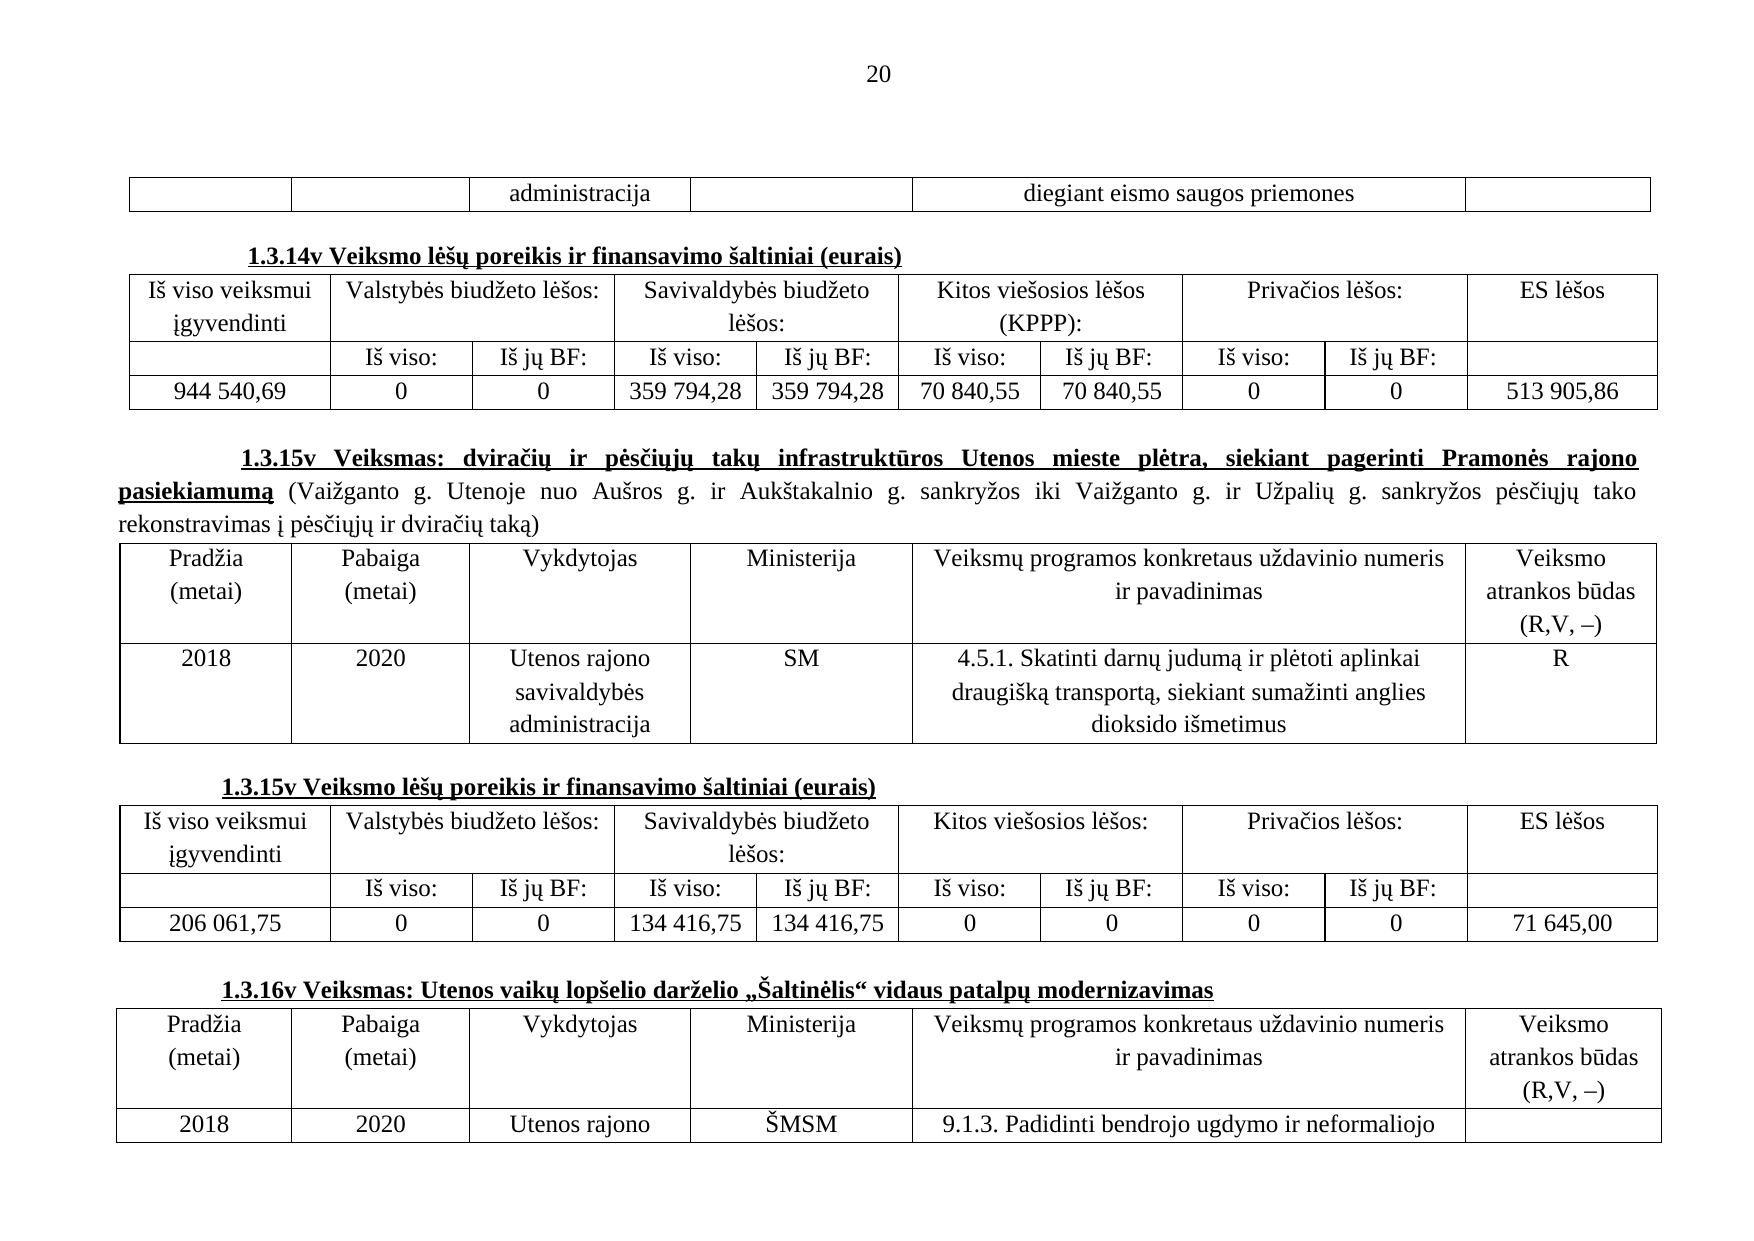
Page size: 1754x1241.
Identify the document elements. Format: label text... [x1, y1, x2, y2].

table_cell 513 905,86 [1468, 376, 1657, 409]
table_cell 70 840,55 [1041, 376, 1182, 409]
table_header Kitos viešosios lėšos (KPPP): [899, 275, 1182, 341]
table_header Vykdytojas [470, 1009, 690, 1108]
table_header Iš viso veiksmui įgyvendinti [121, 806, 330, 872]
table_header Privačios lėšos: [1183, 275, 1467, 341]
table_cell Iš viso: [615, 342, 756, 375]
table_header Savivaldybės biudžeto lėšos: [615, 275, 898, 341]
table_cell [1466, 178, 1650, 211]
table_cell Utenos rajono savivaldybės administracija [470, 644, 690, 743]
table_header ES lėšos [1468, 275, 1657, 341]
table_cell Utenos rajono [470, 1109, 690, 1142]
table_cell 2020 [292, 644, 469, 743]
table_header Ministerija [691, 544, 912, 642]
table_cell Iš jų BF: [1041, 874, 1182, 907]
table_cell 359 794,28 [757, 376, 898, 409]
table_header Pabaiga (metai) [292, 544, 469, 642]
table_cell Iš viso: [331, 874, 472, 907]
table_cell 2018 [121, 644, 291, 743]
table_cell Iš jų BF: [1326, 874, 1467, 907]
table_cell Iš viso: [1183, 342, 1324, 375]
table_cell [292, 178, 469, 211]
table_cell 0 [899, 908, 1040, 941]
table_cell 71 645,00 [1468, 908, 1657, 941]
table_cell Iš viso: [331, 342, 472, 375]
table_header ES lėšos [1468, 806, 1657, 872]
table_cell SM [691, 644, 912, 743]
table_header Veiksmų programos konkretaus uždavinio numeris ir pavadinimas [913, 1009, 1465, 1108]
table_header Pradžia (metai) [121, 544, 291, 642]
table_header Savivaldybės biudžeto lėšos: [615, 806, 898, 872]
table_header Veiksmo atrankos būdas (R,V, –) [1466, 544, 1656, 642]
table_cell 359 794,28 [615, 376, 756, 409]
table_header Veiksmo atrankos būdas (R,V, –) [1466, 1009, 1661, 1108]
table_cell [691, 178, 912, 211]
text 1.3.16v Veiksmas: Utenos vaikų lopšelio darželio „Šaltinėlis“ vidaus patalpų modernizavimas [118, 975, 1639, 1003]
table_header Valstybės biudžeto lėšos: [331, 806, 614, 872]
table_cell 9.1.3. Padidinti bendrojo ugdymo ir neformaliojo [913, 1109, 1465, 1142]
table_cell 134 416,75 [615, 908, 756, 941]
table_cell 944 540,69 [130, 376, 330, 409]
table_header Pradžia (metai) [117, 1009, 291, 1108]
table_cell [130, 342, 330, 375]
table_header Vykdytojas [470, 544, 690, 642]
table_cell 0 [473, 376, 614, 409]
text 1.3.15v Veiksmo lėšų poreikis ir finansavimo šaltiniai (eurais) [118, 772, 1639, 801]
table_cell 0 [1326, 908, 1467, 941]
table_cell Iš jų BF: [473, 342, 614, 375]
table_cell ŠMSM [691, 1109, 912, 1142]
table_cell Iš viso: [899, 874, 1040, 907]
table_cell Iš jų BF: [1041, 342, 1182, 375]
table_cell 134 416,75 [757, 908, 898, 941]
table_cell [1468, 342, 1657, 375]
table_cell 2018 [117, 1109, 291, 1142]
table_cell 0 [331, 908, 472, 941]
table_cell administracija [470, 178, 690, 211]
table_cell [130, 178, 291, 211]
table_header Privačios lėšos: [1183, 806, 1467, 872]
table_header Pabaiga (metai) [292, 1009, 469, 1108]
table_cell 0 [1183, 908, 1324, 941]
table_cell [1466, 1109, 1661, 1142]
table_cell Iš viso: [615, 874, 756, 907]
table_header Iš viso veiksmui įgyvendinti [130, 275, 330, 341]
table_cell R [1466, 644, 1656, 743]
table_header Kitos viešosios lėšos: [899, 806, 1182, 872]
table_cell 2020 [292, 1109, 469, 1142]
table_cell 0 [1041, 908, 1182, 941]
table_cell Iš jų BF: [757, 874, 898, 907]
text 1.3.15v Veiksmas: dviračių ir pėsčiųjų takų infrastruktūros Utenos mieste plėtra, siekiant pagerinti Pramonės rajono pasiekiamumą (Vaižganto g. Utenoje nuo Aušros g. ir Aukštakalnio g. sankryžos iki Vaižganto g. ir Užpalių g. sankryžos pėsčiųjų tako rekonstravimas į pėsčiųjų ir dviračių taką) [118, 443, 1639, 538]
table_header Ministerija [691, 1009, 912, 1108]
table_header Veiksmų programos konkretaus uždavinio numeris ir pavadinimas [913, 544, 1465, 642]
table_cell Iš jų BF: [1326, 342, 1467, 375]
table_cell 0 [331, 376, 472, 409]
table_cell 70 840,55 [899, 376, 1040, 409]
table_cell Iš viso: [1183, 874, 1324, 907]
table_header Valstybės biudžeto lėšos: [331, 275, 614, 341]
table_cell [121, 874, 330, 907]
text 1.3.14v Veiksmo lėšų poreikis ir finansavimo šaltiniai (eurais) [118, 241, 1639, 270]
table_cell 206 061,75 [121, 908, 330, 941]
table_cell Iš jų BF: [757, 342, 898, 375]
table_cell Iš viso: [899, 342, 1040, 375]
table_cell 4.5.1. Skatinti darnų judumą ir plėtoti aplinkai draugišką transportą, siekiant sumažinti anglies dioksido išmetimus [913, 644, 1465, 743]
table_cell Iš jų BF: [473, 874, 614, 907]
table_cell 0 [473, 908, 614, 941]
table_cell 0 [1326, 376, 1467, 409]
table_cell 0 [1183, 376, 1324, 409]
table_cell [1468, 874, 1657, 907]
table_cell diegiant eismo saugos priemones [913, 178, 1465, 211]
